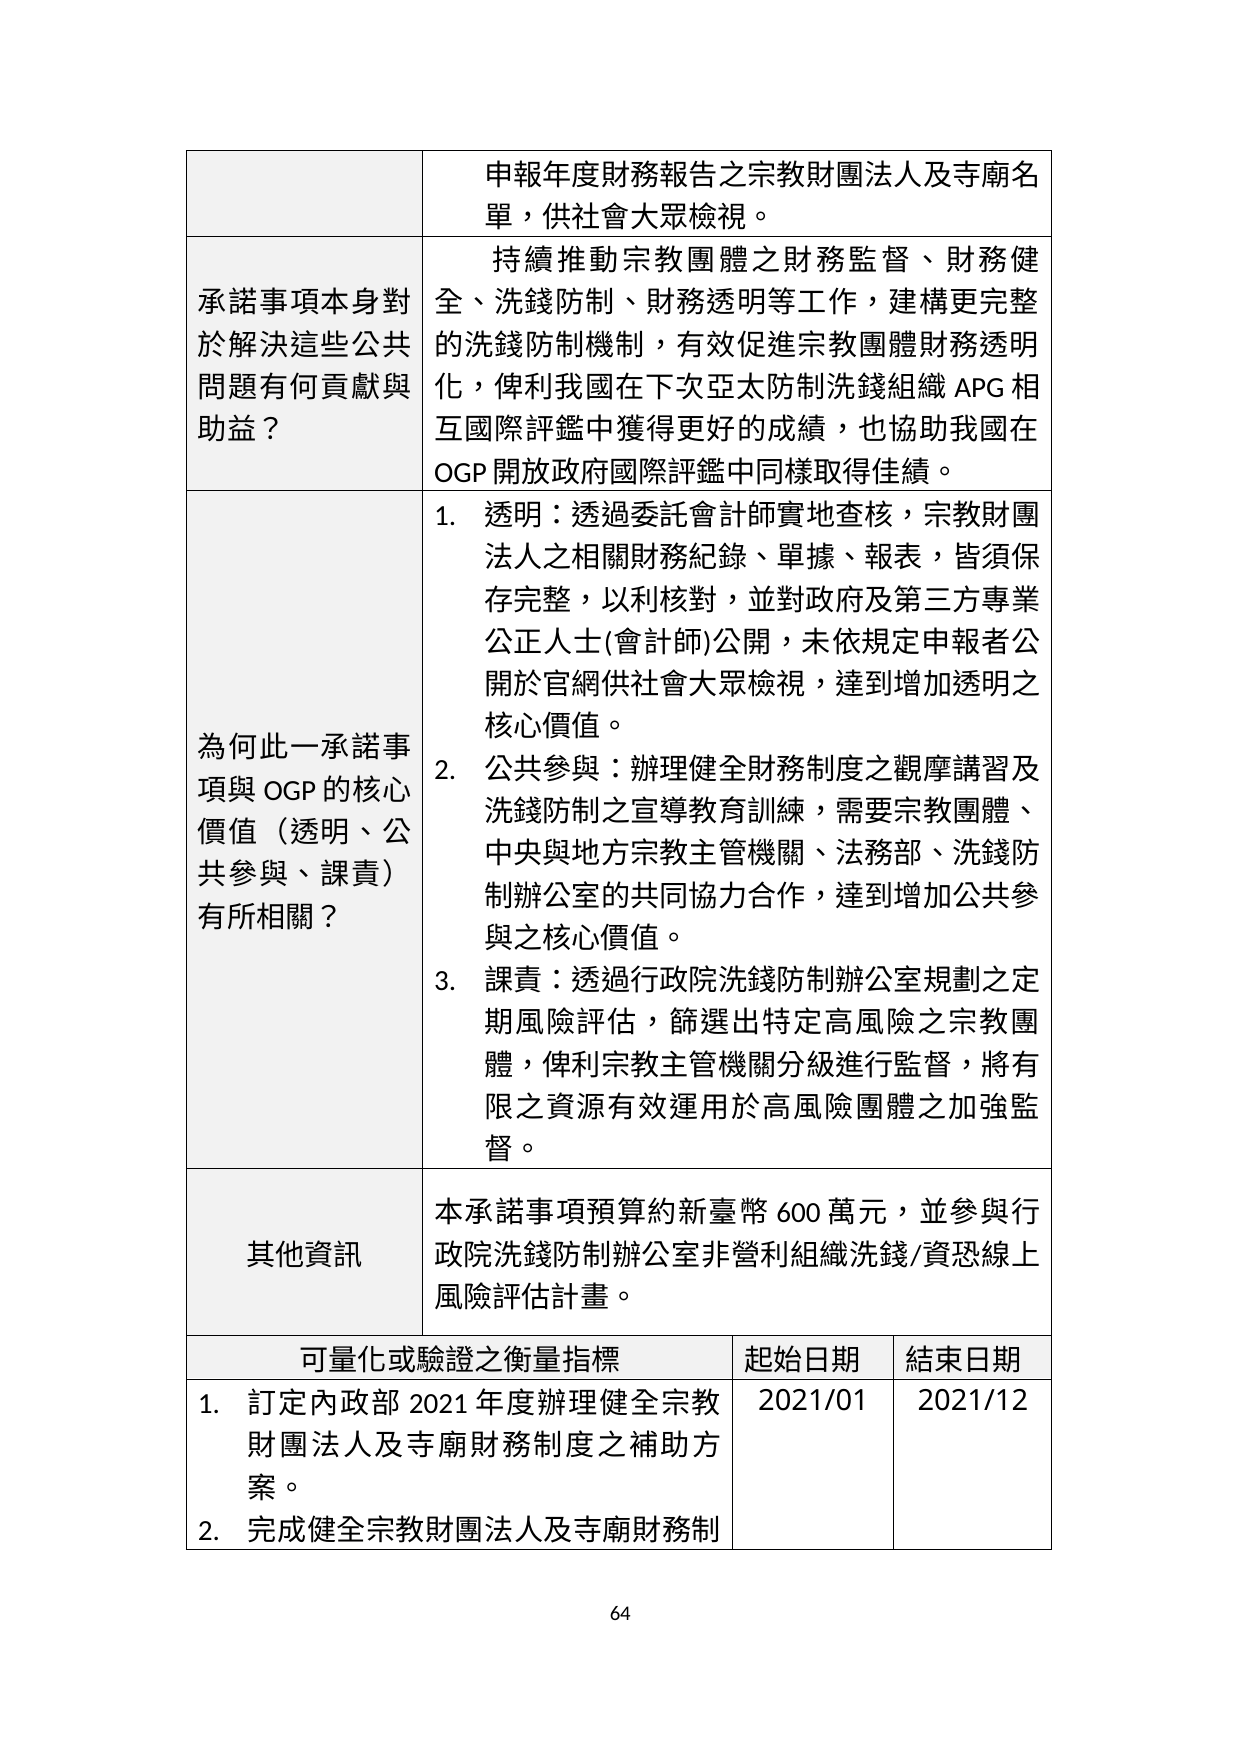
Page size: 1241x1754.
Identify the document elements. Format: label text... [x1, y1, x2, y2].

table_cell 其他資訊 [187, 1169, 422, 1335]
table_cell 本承諾事項預算約新臺幣600萬元，並參與行政院洗錢防制辦公室非營利組織洗錢/資恐線上風險評估計畫。 [423, 1169, 1051, 1335]
table_cell 訂定內政部2021年度辦理健全宗教財團法人及寺廟財務制度之補助方案。 完成健全宗教財團法人及寺廟財務制 [187, 1380, 732, 1549]
table_cell 申報年度財務報告之宗教財團法人及寺廟名單，供社會大眾檢視。 [423, 151, 1051, 236]
table_cell 2021/12 [894, 1380, 1051, 1549]
table_cell 結束日期 [894, 1336, 1051, 1378]
table_cell 2021/01 [733, 1380, 893, 1549]
table_cell 起始日期 [733, 1336, 893, 1378]
table_cell 持續推動宗教團體之財務監督、財務健全、洗錢防制、財務透明等工作，建構更完整的洗錢防制機制，有效促進宗教團體財務透明化，俾利我國在下次亞太防制洗錢組織APG相互國際評鑑中獲得更好的成績，也協助我國在OGP開放政府國際評鑑中同樣取得佳績。 [423, 237, 1051, 490]
table_cell 可量化或驗證之衡量指標 [187, 1336, 732, 1378]
table_cell 承諾事項本身對於解決這些公共問題有何貢獻與助益？ [187, 237, 422, 490]
table_cell 透明：透過委託會計師實地查核，宗教財團法人之相關財務紀錄、單據、報表，皆須保存完整，以利核對，並對政府及第三方專業公正人士(會計師)公開，未依規定申報者公開於官網供社會大眾檢視，達到增加透明之核心價值。 公共參與：辦理健全財務制度之觀摩講習及洗錢防制之宣導教育訓練，需要宗教團體、中央與地方宗教主管機關、法務部、洗錢防制辦公室的共同協力合作，達到增加公共參與之核心價值。 課責：透過行政院洗錢防制辦公室規劃之定期風險評估，篩選出特定高風險之宗教團體，俾利宗教主管機關分級進行監督，將有限之資源有效運用於高風險團體之加強監督。 [423, 491, 1051, 1168]
table_cell 為何此一承諾事項與OGP的核心價值（透明、公共參與、課責）有所相關？ [187, 491, 422, 1168]
table_cell [187, 151, 422, 236]
